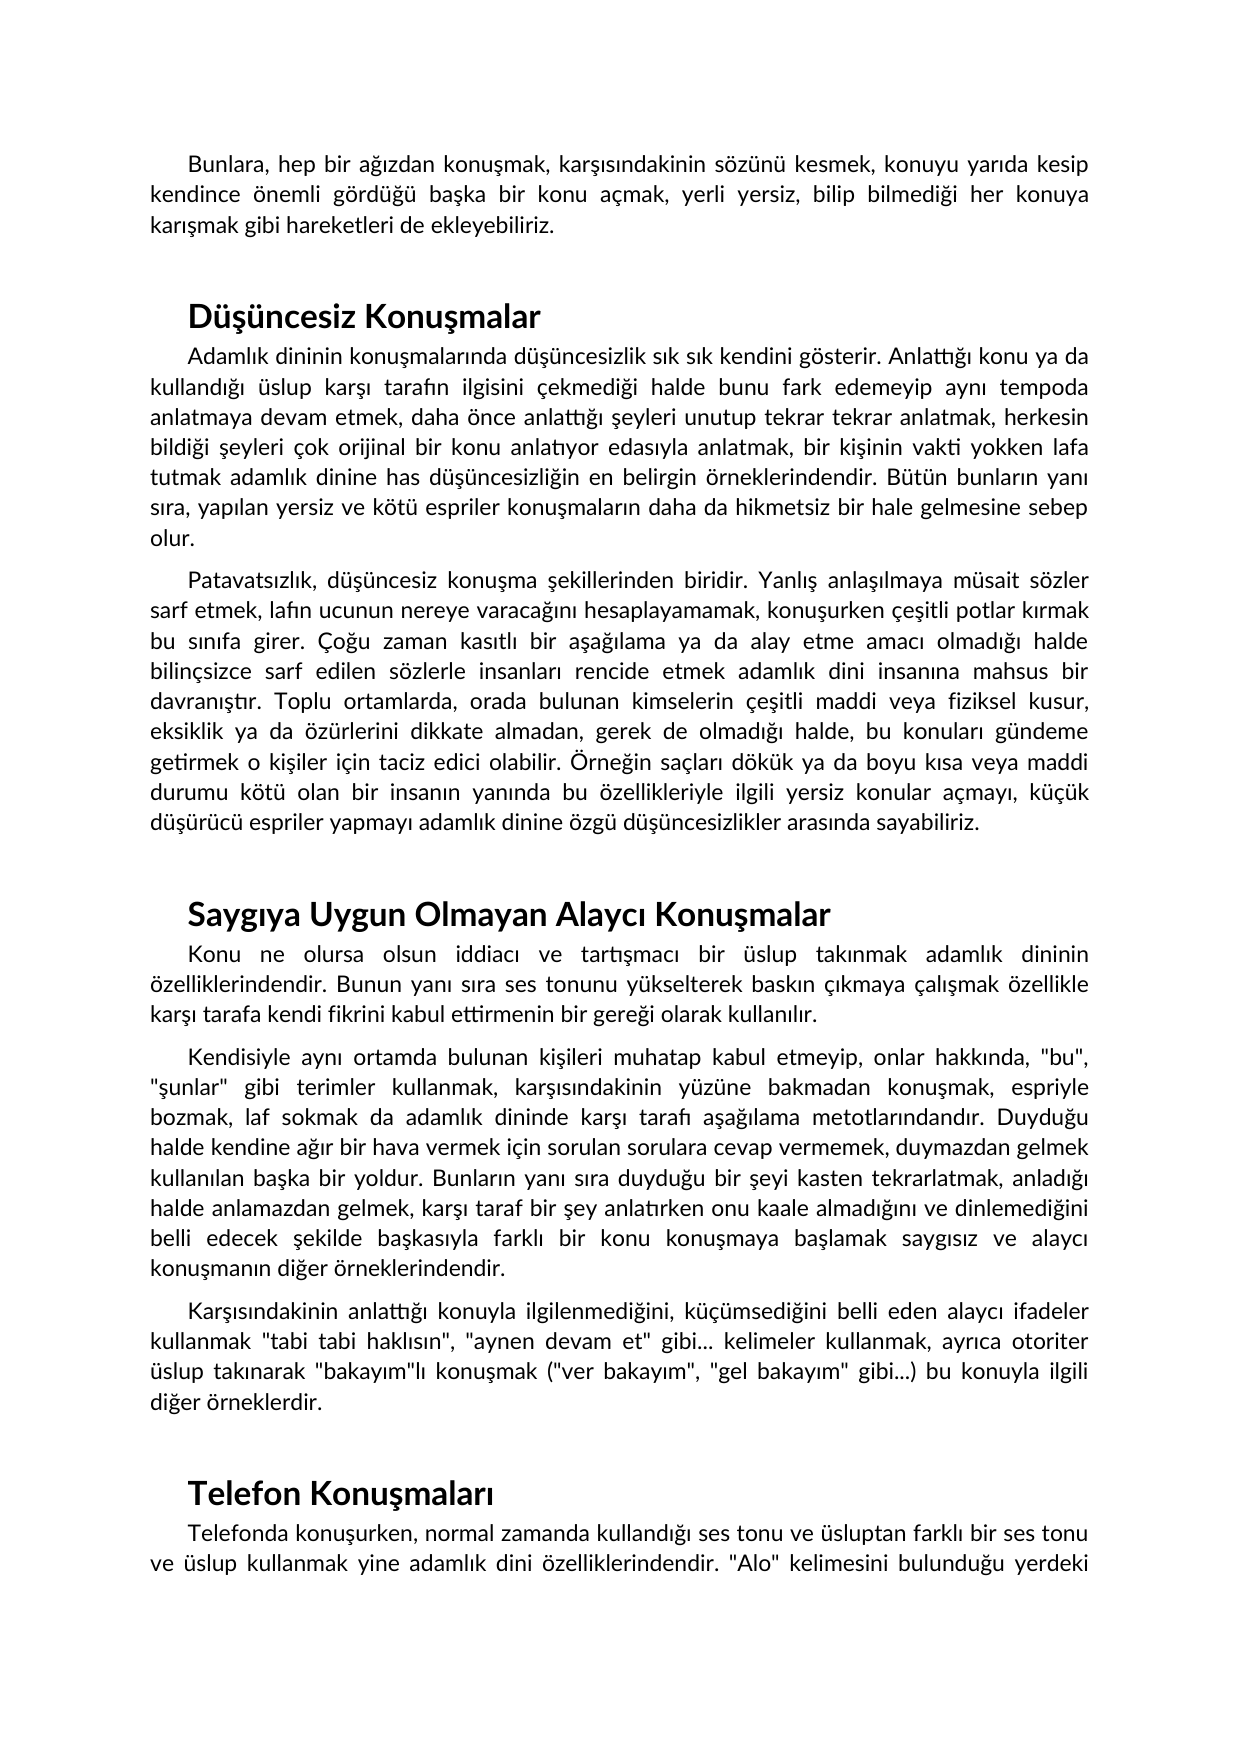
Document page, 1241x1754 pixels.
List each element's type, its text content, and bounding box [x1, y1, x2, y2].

text Kendisiyle aynı ortamda bulunan kişileri muhatap kabul etmeyip, onlar hakkında, "bu", "şunlar" gibi terimler kullanmak, karşısındakinin yüzüne bakmadan konuşmak, espriyle bozmak, laf sokmak da adamlık dininde karşı tarafı aşağılama metotlarındandır. Duyduğu halde kendine ağır bir hava vermek için sorulan sorulara cevap vermemek, duymazdan gelmek kullanılan başka bir yoldur. Bunların yanı sıra duyduğu bir şeyi kasten tekrarlatmak, anladığı halde anlamazdan gelmek, karşı taraf bir şey anlatırken onu kaale almadığını ve dinlemediğini belli edecek şekilde başkasıyla farklı bir konu konuşmaya başlamak saygısız ve alaycı konuşmanın diğer örneklerindendir. [150, 1042, 1090, 1281]
text Bunlara, hep bir ağızdan konuşmak, karşısındakinin sözünü kesmek, konuyu yarıda kesip kendince önemli gördüğü başka bir konu açmak, yerli yersiz, bilip bilmediği her konuya karışmak gibi hareketleri de ekleyebiliriz. [150, 150, 1090, 238]
text Konu ne olursa olsun iddiacı ve tartışmacı bir üslup takınmak adamlık dininin özelliklerindendir. Bunun yanı sıra ses tonunu yükselterek baskın çıkmaya çalışmak özellikle karşı tarafa kendi fikrini kabul ettirmenin bir gereği olarak kullanılır. [150, 939, 1090, 1027]
subtitle Telefon Konuşmaları [187, 1473, 1090, 1513]
subtitle Saygıya Uygun Olmayan Alaycı Konuşmalar [187, 893, 1090, 933]
text Adamlık dininin konuşmalarında düşüncesizlik sık sık kendini gösterir. Anlattığı konu ya da kullandığı üslup karşı tarafın ilgisini çekmediği halde bunu fark edemeyip aynı tempoda anlatmaya devam etmek, daha önce anlattığı şeyleri unutup tekrar tekrar anlatmak, herkesin bildiği şeyleri çok orijinal bir konu anlatıyor edasıyla anlatmak, bir kişinin vakti yokken lafa tutmak adamlık dinine has düşüncesizliğin en belirgin örneklerindendir. Bütün bunların yanı sıra, yapılan yersiz ve kötü espriler konuşmaların daha da hikmetsiz bir hale gelmesine sebep olur. [150, 342, 1090, 551]
text Karşısındakinin anlattığı konuyla ilgilenmediğini, küçümsediğini belli eden alaycı ifadeler kullanmak "tabi tabi haklısın", "aynen devam et" gibi... kelimeler kullanmak, ayrıca otoriter üslup takınarak "bakayım"lı konuşmak ("ver bakayım", "gel bakayım" gibi...) bu konuyla ilgili diğer örneklerdir. [150, 1297, 1090, 1415]
text Telefonda konuşurken, normal zamanda kullandığı ses tonu ve üsluptan farklı bir ses tonu ve üslup kullanmak yine adamlık dini özelliklerindendir. "Alo" kelimesini bulunduğu yerdeki [150, 1519, 1090, 1577]
subtitle Düşüncesiz Konuşmalar [187, 296, 1090, 336]
text Patavatsızlık, düşüncesiz konuşma şekillerinden biridir. Yanlış anlaşılmaya müsait sözler sarf etmek, lafın ucunun nereye varacağını hesaplayamamak, konuşurken çeşitli potlar kırmak bu sınıfa girer. Çoğu zaman kasıtlı bir aşağılama ya da alay etme amacı olmadığı halde bilinçsizce sarf edilen sözlerle insanları rencide etmek adamlık dini insanına mahsus bir davranıştır. Toplu ortamlarda, orada bulunan kimselerin çeşitli maddi veya fiziksel kusur, eksiklik ya da özürlerini dikkate almadan, gerek de olmadığı halde, bu konuları gündeme getirmek o kişiler için taciz edici olabilir. Örneğin saçları dökük ya da boyu kısa veya maddi durumu kötü olan bir insanın yanında bu özellikleriyle ilgili yersiz konular açmayı, küçük düşürücü espriler yapmayı adamlık dinine özgü düşüncesizlikler arasında sayabiliriz. [150, 566, 1090, 835]
